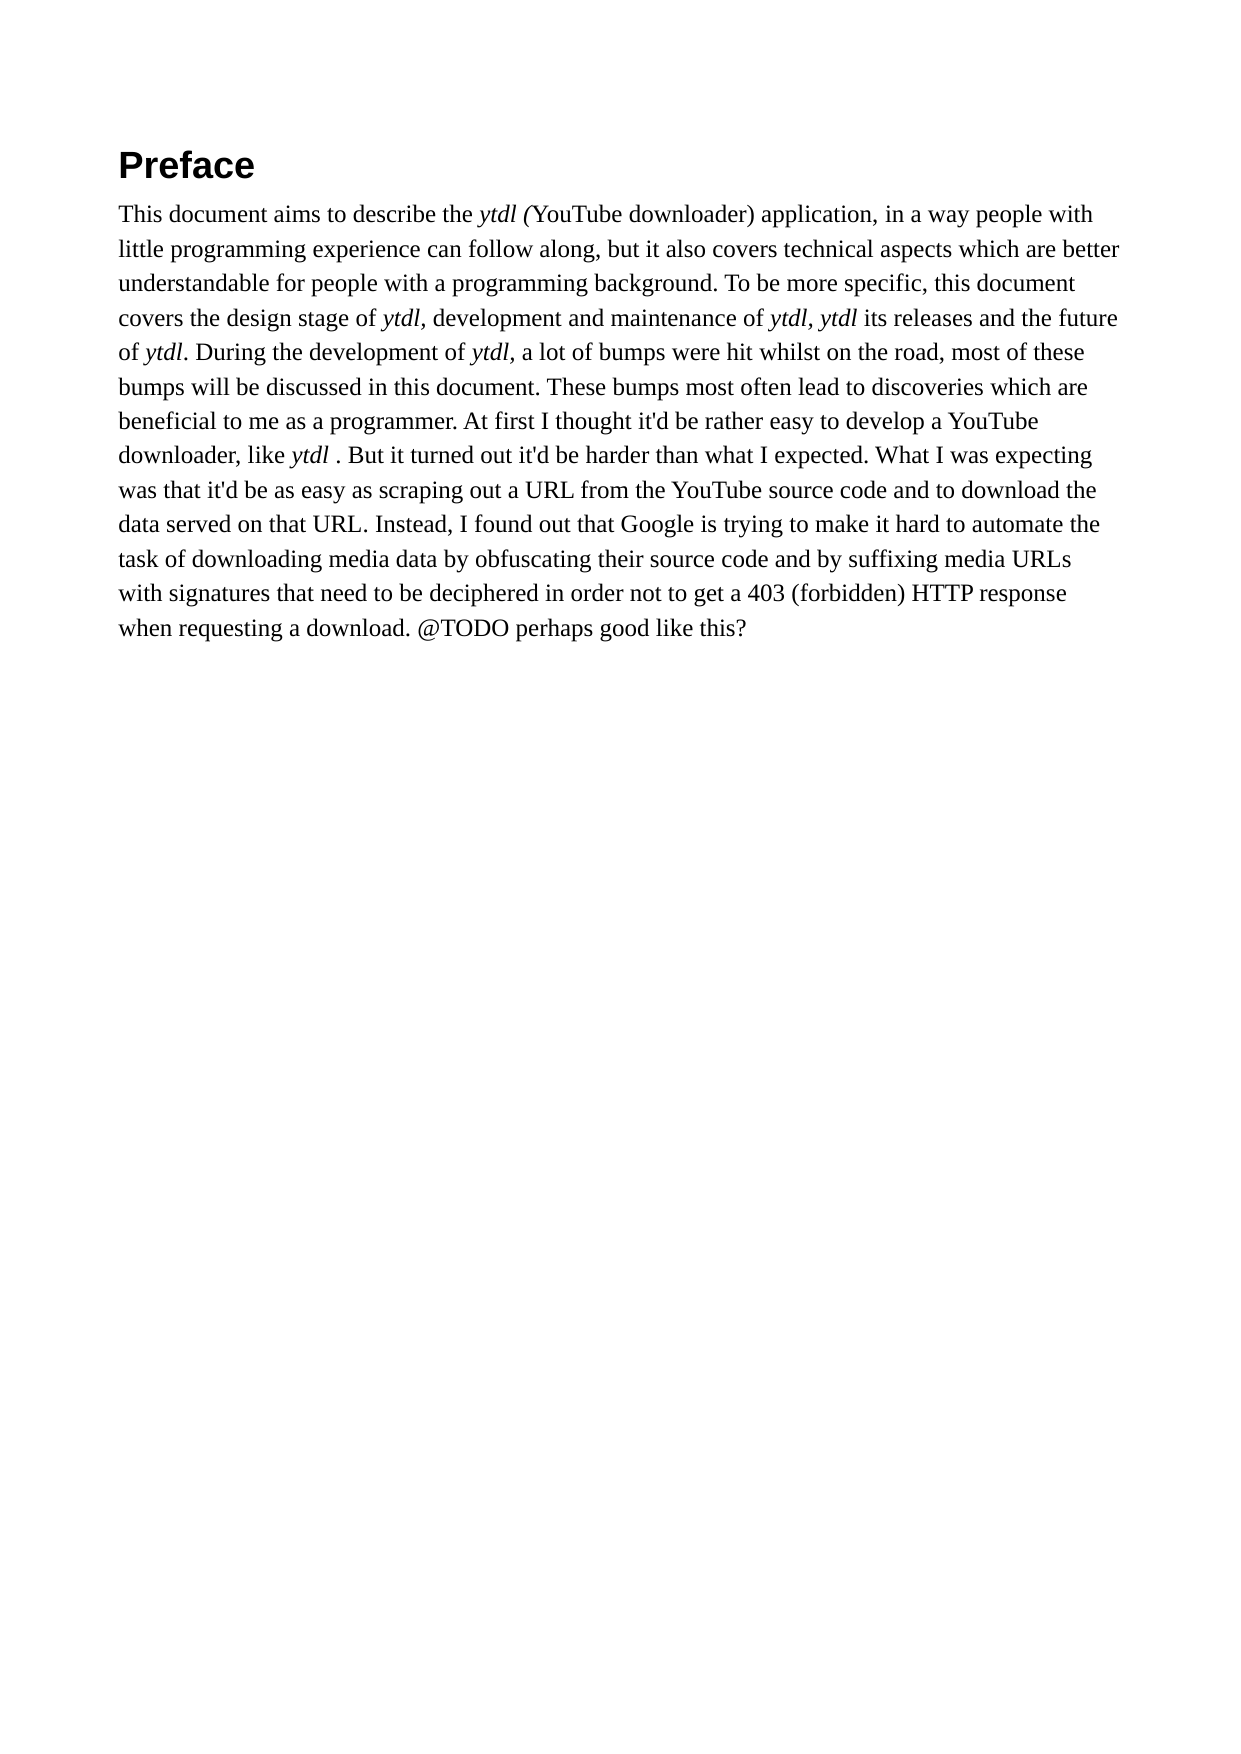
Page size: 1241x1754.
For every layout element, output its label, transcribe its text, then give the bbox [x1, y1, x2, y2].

subtitle Preface [118, 143, 1122, 187]
text This document aims to describe the ytdl (YouTube downloader) application, in a way people with little programming experience can follow along, but it also covers technical aspects which are better understandable for people with a programming background. To be more specific, this document covers the design stage of ytdl, development and maintenance of ytdl, ytdl its releases and the future of ytdl. During the development of ytdl, a lot of bumps were hit whilst on the road, most of these bumps will be discussed in this document. These bumps most often lead to discoveries which are beneficial to me as a programmer. At first I thought it'd be rather easy to develop a YouTube downloader, like ytdl . But it turned out it'd be harder than what I expected. What I was expecting was that it'd be as easy as scraping out a URL from the YouTube source code and to download the data served on that URL. Instead, I found out that Google is trying to make it hard to automate the task of downloading media data by obfuscating their source code and by suffixing media URLs with signatures that need to be deciphered in order not to get a 403 (forbidden) HTTP response when requesting a download. @TODO perhaps good like this? [118, 199, 1122, 642]
